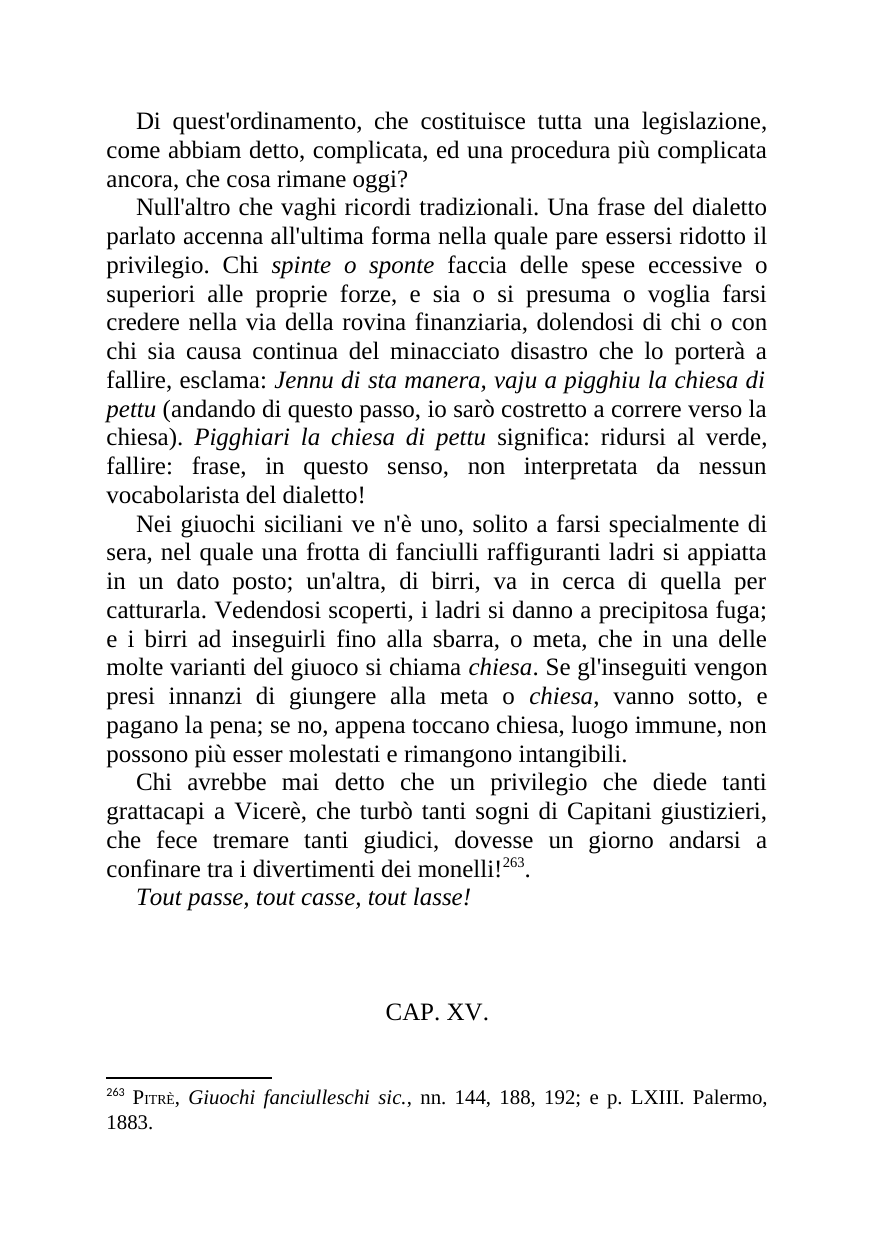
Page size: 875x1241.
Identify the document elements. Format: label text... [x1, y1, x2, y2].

text Null'altro che vaghi ricordi tradizionali. Una frase del dialetto parlato accenna all'ultima forma nella quale pare essersi ridotto il privilegio. Chi spinte o sponte faccia delle spese eccessive o superiori alle proprie forze, e sia o si presuma o voglia farsi credere nella via della rovina finanziaria, dolendosi di chi o con chi sia causa continua del minacciato disastro che lo porterà a fallire, esclama: Jennu di sta manera, vaju a pigghiu la chiesa di pettu (andando di questo passo, io sarò costretto a correre verso la chiesa). Pigghiari la chiesa di pettu significa: ridursi al verde, fallire: frase, in questo senso, non interpretata da nessun vocabolarista del dialetto! [106, 192, 768, 509]
text Tout passe, tout casse, tout lasse! [106, 882, 768, 911]
text Nei giuochi siciliani ve n'è uno, solito a farsi specialmente di sera, nel quale una frotta di fanciulli raffiguranti ladri si appiatta in un dato posto; un'altra, di birri, va in cerca di quella per catturarla. Vedendosi scoperti, i ladri si danno a precipitosa fuga; e i birri ad inseguirli fino alla sbarra, o meta, che in una delle molte varianti del giuoco si chiama chiesa. Se gl'inseguiti vengon presi innanzi di giungere alla meta o chiesa, vanno sotto, e pagano la pena; se no, appena toccano chiesa, luogo immune, non possono più esser molestati e rimangono intangibili. [106, 509, 768, 767]
text Pitrè, Giuochi fanciulleschi sic., nn. 144, 188, 192; e p. LXIII. Palermo, 1883. [106, 1084, 768, 1134]
text CAP. XV. [106, 997, 768, 1026]
text Di quest'ordinamento, che costituisce tutta una legislazione, come abbiam detto, complicata, ed una procedura più complicata ancora, che cosa rimane oggi? [106, 106, 768, 192]
text Chi avrebbe mai detto che un privilegio che diede tanti grattacapi a Vicerè, che turbò tanti sogni di Capitani giustizieri, che fece tremare tanti giudici, dovesse un giorno andarsi a confinare tra i divertimenti dei monelli!. [106, 767, 768, 882]
